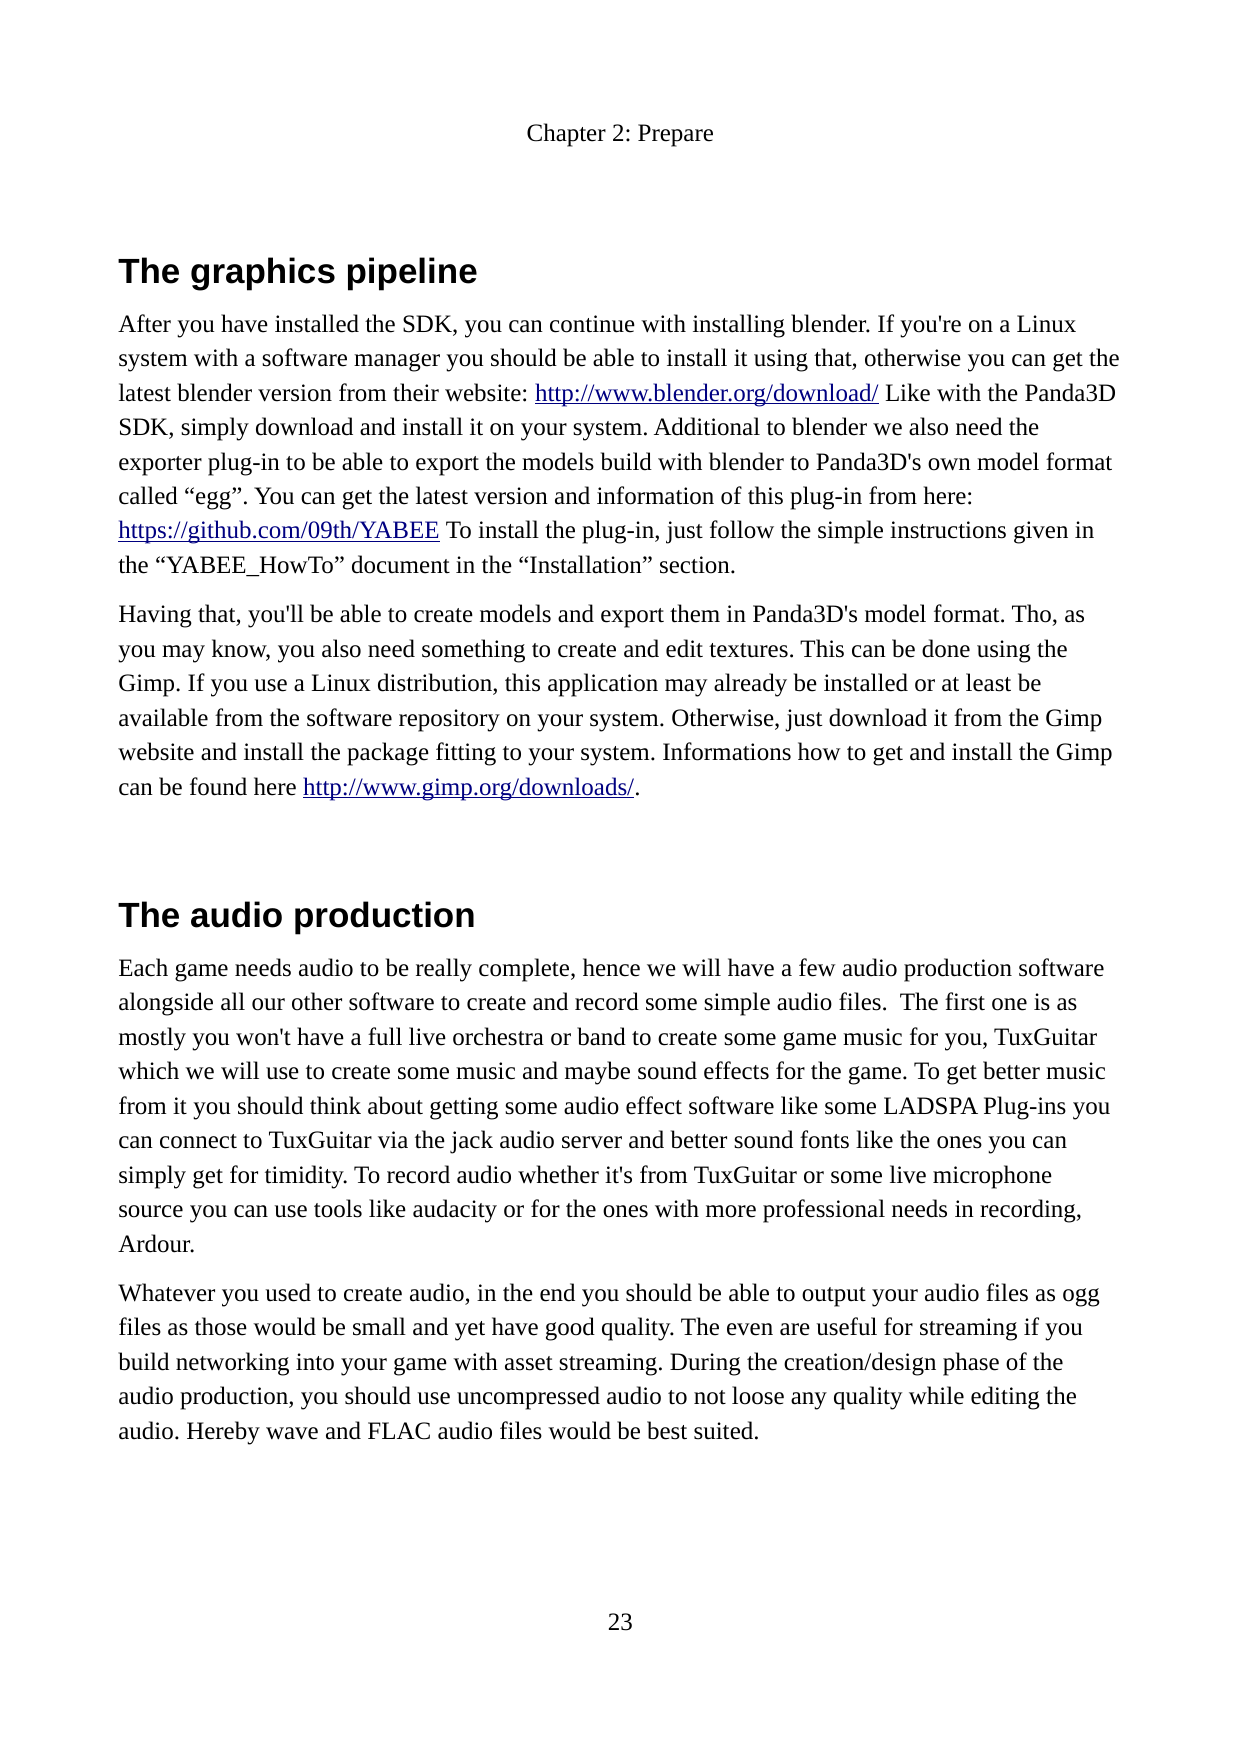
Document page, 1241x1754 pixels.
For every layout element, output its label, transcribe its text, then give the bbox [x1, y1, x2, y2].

text After you have installed the SDK, you can continue with installing blender. If you're on a Linux system with a software manager you should be able to install it using that, otherwise you can get the latest blender version from their website: http://www.blender.org/download/ Like with the Panda3D SDK, simply download and install it on your system. Additional to blender we also need the exporter plug-in to be able to export the models build with blender to Panda3D's own model format called “egg”. You can get the latest version and information of this plug-in from here: https://github.com/09th/YABEE To install the plug-in, just follow the simple instructions given in the “YABEE_HowTo” document in the “Installation” section. [118, 309, 1122, 579]
text Having that, you'll be able to create models and export them in Panda3D's model format. Tho, as you may know, you also need something to create and edit textures. This can be done using the Gimp. If you use a Linux distribution, this application may already be installed or at least be available from the software repository on your system. Otherwise, just download it from the Gimp website and install the package fitting to your system. Informations how to get and install the Gimp can be found here http://www.gimp.org/downloads/. [118, 599, 1122, 800]
text Each game needs audio to be really complete, hence we will have a few audio production software alongside all our other software to create and record some simple audio files. The first one is as mostly you won't have a full live orchestra or band to create some game music for you, TuxGuitar which we will use to create some music and maybe sound effects for the game. To get better music from it you should think about getting some audio effect software like some LADSPA Plug-ins you can connect to TuxGuitar via the jack audio server and better sound fonts like the ones you can simply get for timidity. To record audio whether it's from TuxGuitar or some live microphone source you can use tools like audacity or for the ones with more professional needs in recording, Ardour. [118, 953, 1122, 1258]
subtitle The audio production [118, 894, 1122, 935]
text Whatever you used to create audio, in the end you should be able to output your audio files as ogg files as those would be small and yet have good quality. The even are useful for streaming if you build networking into your game with asset streaming. During the creation/design phase of the audio production, you should use uncompressed audio to not loose any quality while editing the audio. Hereby wave and FLAC audio files would be best suited. [118, 1278, 1122, 1444]
subtitle The graphics pipeline [118, 250, 1122, 290]
